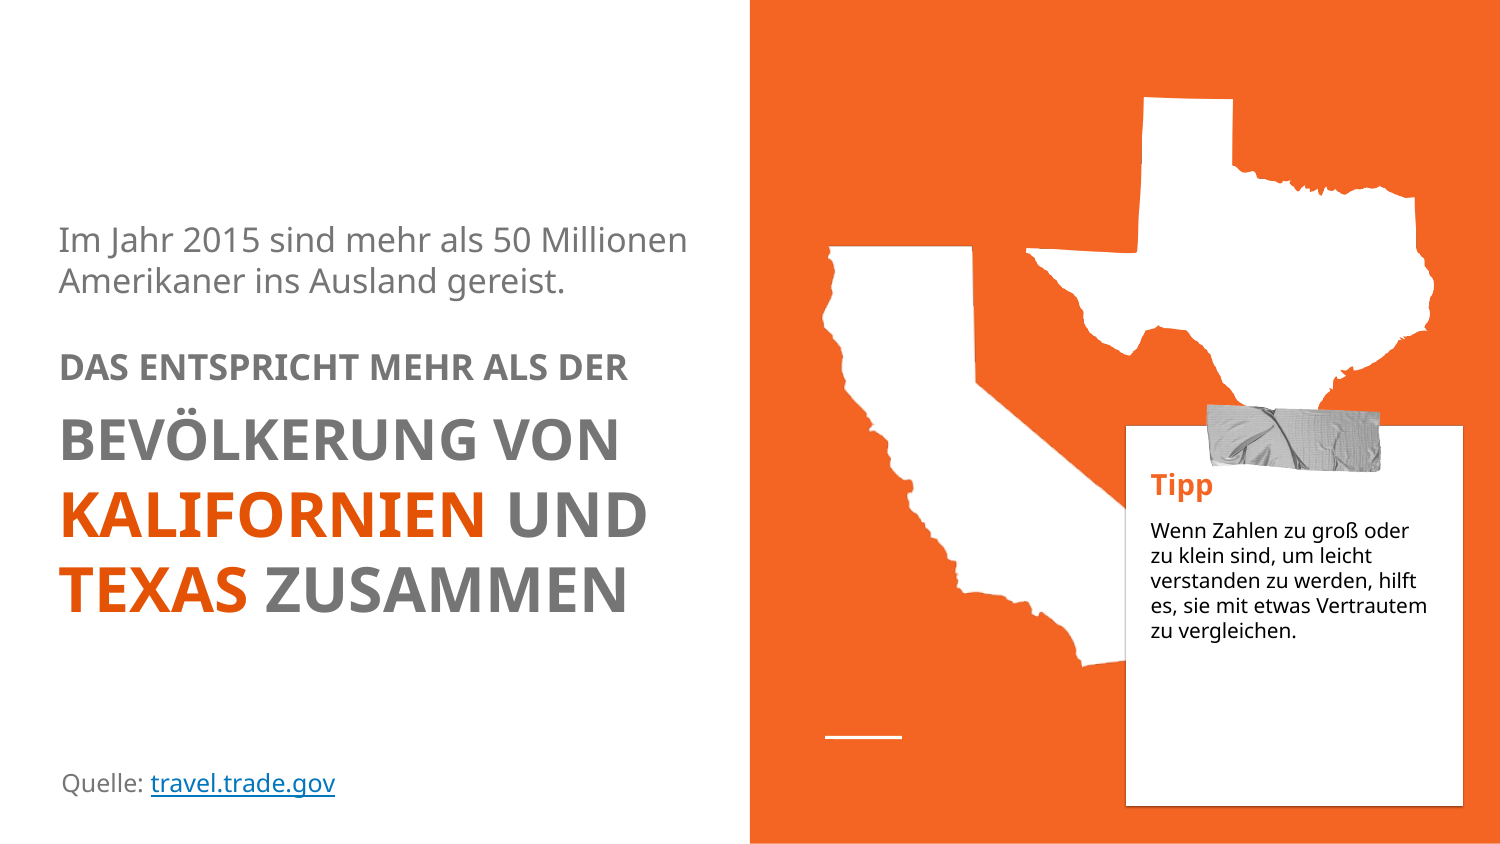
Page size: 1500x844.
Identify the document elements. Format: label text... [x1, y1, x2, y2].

picture [762, 78, 1476, 821]
title Im Jahr 2015 sind mehr als 50 Millionen Amerikaner ins Ausland gereist. DAS ENTSPRICHT MEHR ALS DER BEVÖLKERUNG VON KALIFORNIEN UND TEXAS ZUSAMMEN [43, 123, 708, 721]
text_box Quelle: travel.trade.gov [46, 763, 1071, 806]
text_box Tipp Wenn Zahlen zu groß oder zu klein sind, um leicht verstanden zu werden, hilft es, sie mit etwas Vertrautem zu vergleichen. [1135, 451, 1452, 781]
